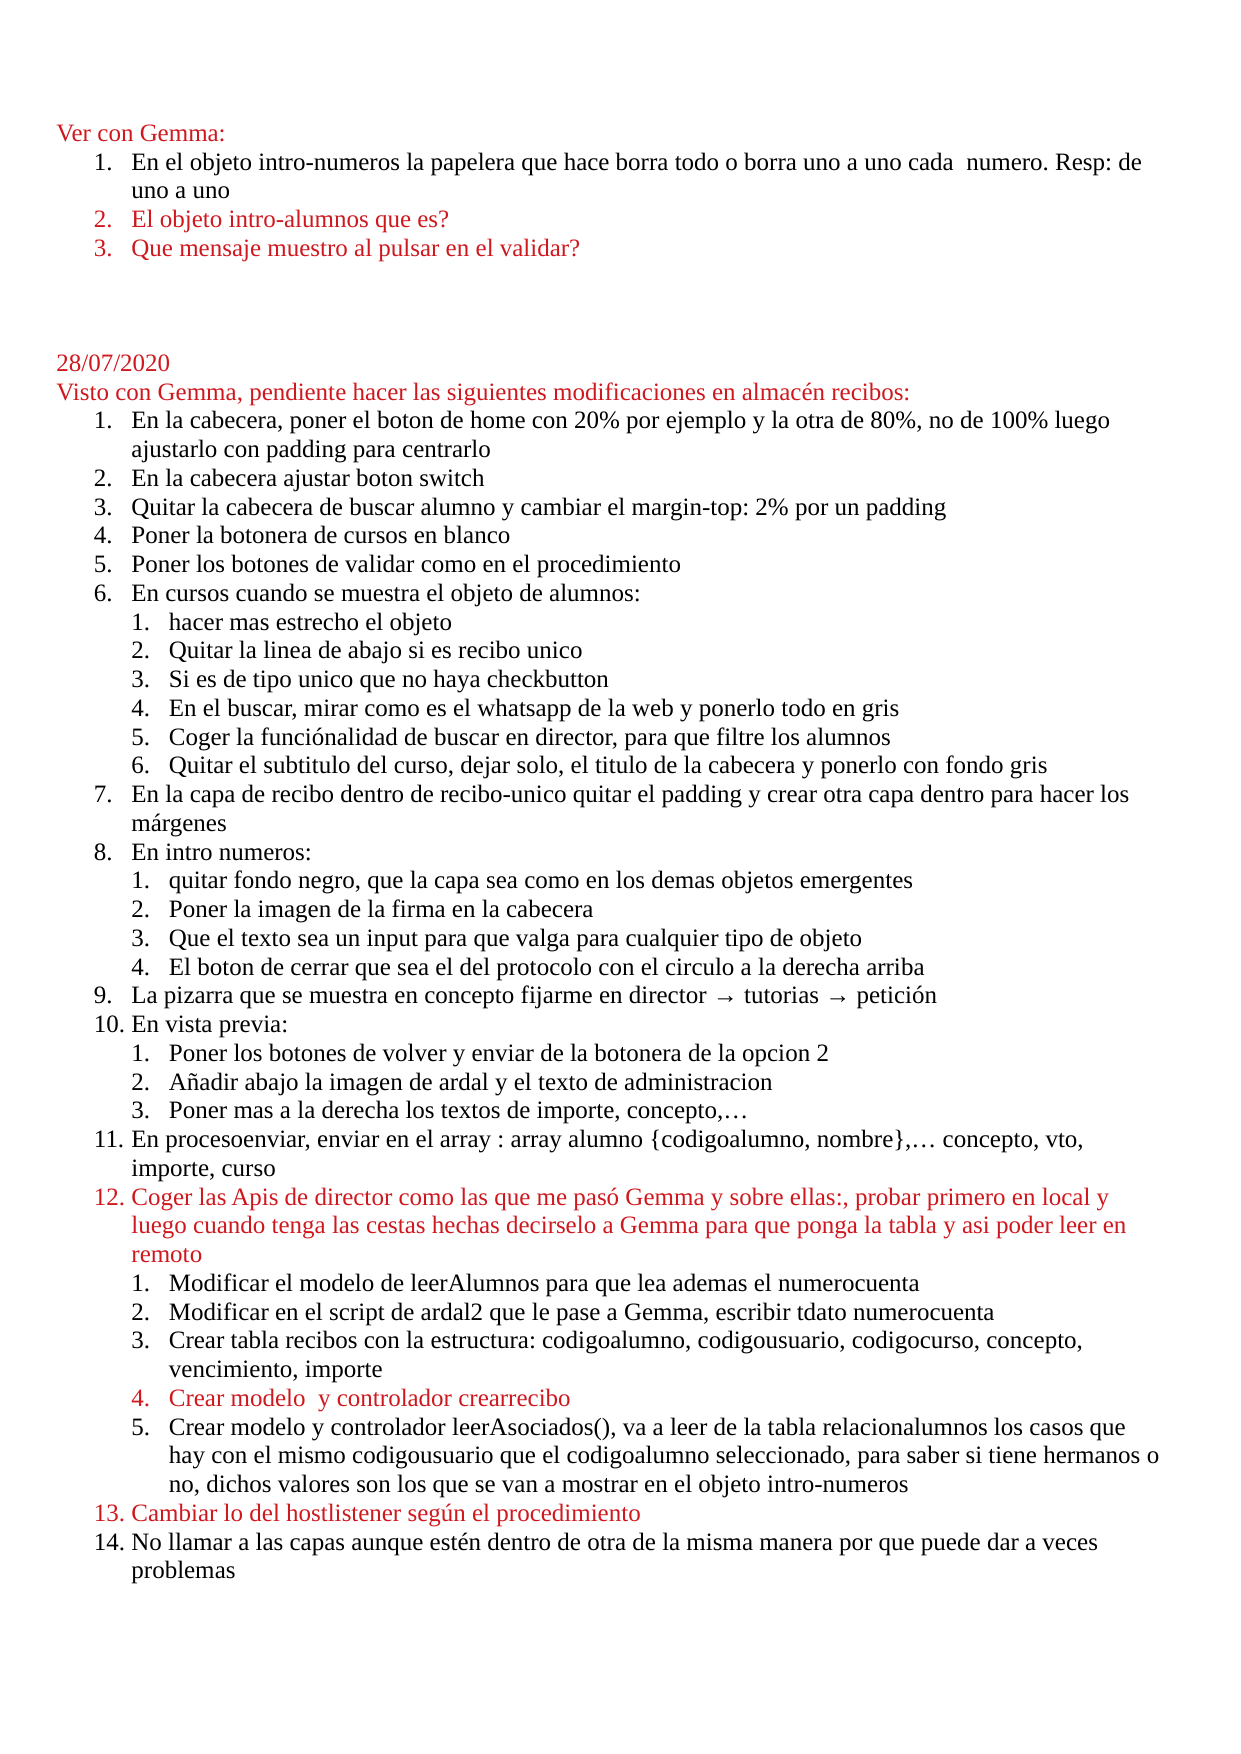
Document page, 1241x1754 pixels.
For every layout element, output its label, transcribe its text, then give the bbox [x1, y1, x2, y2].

list Si es de tipo unico que no haya checkbutton [131, 664, 1167, 693]
list En vista previa: [94, 1009, 1167, 1038]
list Quitar el subtitulo del curso, dejar solo, el titulo de la cabecera y ponerlo con fondo gris [131, 751, 1167, 779]
list quitar fondo negro, que la capa sea como en los demas objetos emergentes [131, 866, 1167, 894]
list En el objeto intro-numeros la papelera que hace borra todo o borra uno a uno cada numero. Resp: de uno a uno [94, 147, 1167, 204]
text Visto con Gemma, pendiente hacer las siguientes modificaciones en almacén recibos: [56, 377, 1167, 406]
list Crear tabla recibos con la estructura: codigoalumno, codigousuario, codigocurso, concepto, vencimiento, importe [131, 1326, 1167, 1383]
list El objeto intro-alumnos que es? [94, 204, 1167, 233]
list Modificar el modelo de leerAlumnos para que lea ademas el numerocuenta [131, 1268, 1167, 1297]
list Coger las Apis de director como las que me pasó Gemma y sobre ellas:, probar primero en local y luego cuando tenga las cestas hechas decirselo a Gemma para que ponga la tabla y asi poder leer en remoto [94, 1182, 1167, 1268]
list Cambiar lo del hostlistener según el procedimiento [94, 1498, 1167, 1527]
list Que mensaje muestro al pulsar en el validar? [94, 233, 1167, 262]
list Modificar en el script de ardal2 que le pase a Gemma, escribir tdato numerocuenta [131, 1297, 1167, 1326]
list En la cabecera ajustar boton switch [94, 463, 1167, 492]
list Coger la funciónalidad de buscar en director, para que filtre los alumnos [131, 722, 1167, 751]
list En intro numeros: [94, 837, 1167, 866]
list El boton de cerrar que sea el del protocolo con el circulo a la derecha arriba [131, 952, 1167, 981]
text 28/07/2020 [56, 348, 1167, 377]
list En la capa de recibo dentro de recibo-unico quitar el padding y crear otra capa dentro para hacer los márgenes [94, 779, 1167, 837]
list Añadir abajo la imagen de ardal y el texto de administracion [131, 1067, 1167, 1096]
list Poner mas a la derecha los textos de importe, concepto,… [131, 1096, 1167, 1124]
list Crear modelo y controlador crearrecibo [131, 1383, 1167, 1412]
list hacer mas estrecho el objeto [131, 607, 1167, 636]
list Que el texto sea un input para que valga para cualquier tipo de objeto [131, 923, 1167, 952]
list Poner la imagen de la firma en la cabecera [131, 894, 1167, 923]
list No llamar a las capas aunque estén dentro de otra de la misma manera por que puede dar a veces problemas [94, 1527, 1167, 1584]
list Poner la botonera de cursos en blanco [94, 521, 1167, 549]
list En procesoenviar, enviar en el array : array alumno {codigoalumno, nombre},… concepto, vto, importe, curso [94, 1124, 1167, 1182]
list Quitar la cabecera de buscar alumno y cambiar el margin-top: 2% por un padding [94, 492, 1167, 521]
list En la cabecera, poner el boton de home con 20% por ejemplo y la otra de 80%, no de 100% luego ajustarlo con padding para centrarlo [94, 406, 1167, 463]
text Ver con Gemma: [56, 118, 1167, 147]
list La pizarra que se muestra en concepto fijarme en director → tutorias → petición [94, 981, 1167, 1009]
list Quitar la linea de abajo si es recibo unico [131, 636, 1167, 664]
list Poner los botones de volver y enviar de la botonera de la opcion 2 [131, 1038, 1167, 1067]
list Crear modelo y controlador leerAsociados(), va a leer de la tabla relacionalumnos los casos que hay con el mismo codigousuario que el codigoalumno seleccionado, para saber si tiene hermanos o no, dichos valores son los que se van a mostrar en el objeto intro-numeros [131, 1412, 1167, 1498]
list En cursos cuando se muestra el objeto de alumnos: [94, 578, 1167, 607]
list En el buscar, mirar como es el whatsapp de la web y ponerlo todo en gris [131, 693, 1167, 722]
list Poner los botones de validar como en el procedimiento [94, 549, 1167, 578]
